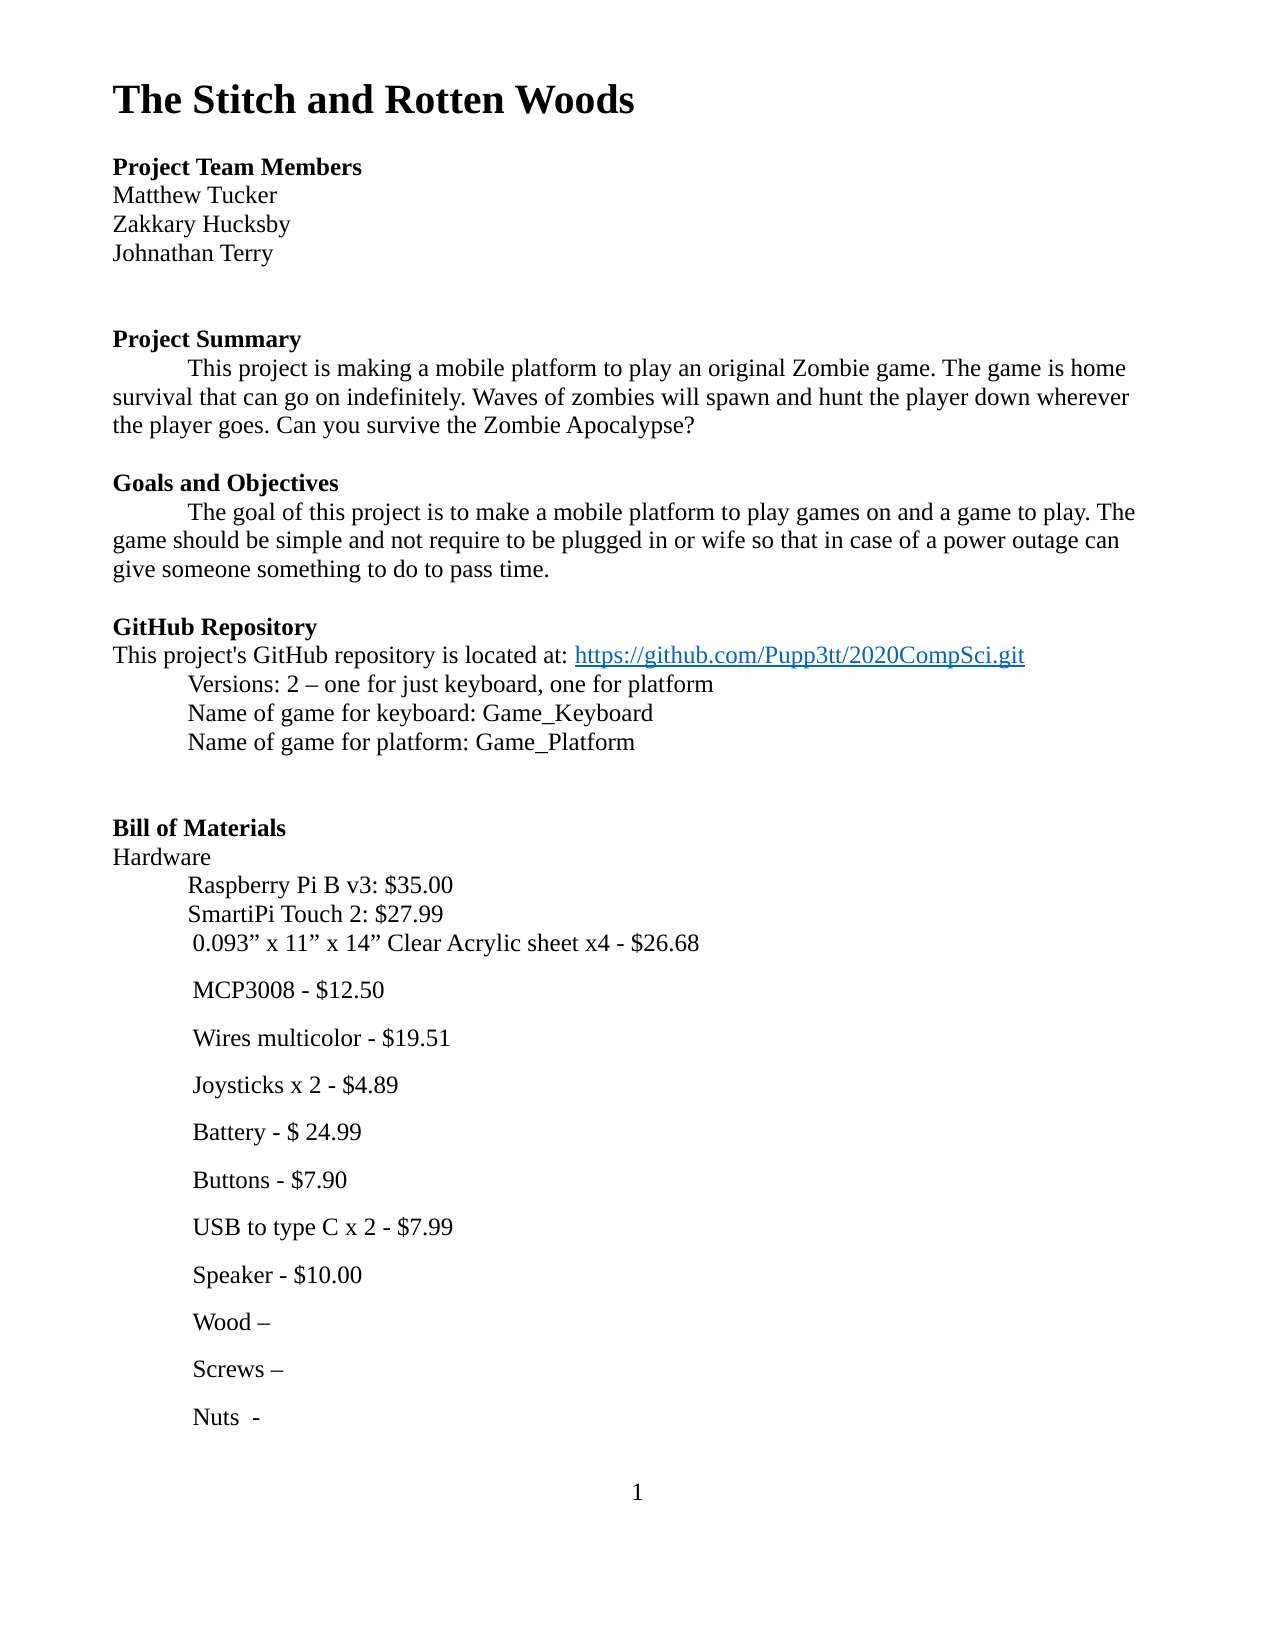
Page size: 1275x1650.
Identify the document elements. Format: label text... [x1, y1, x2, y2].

text The Stitch and Rotten Woods [112, 75, 1162, 123]
list Nuts - [192, 1402, 1162, 1431]
text Johnathan Terry [112, 238, 1162, 267]
list 0.093” x 11” x 14” Clear Acrylic sheet x4 - $26.68 [192, 928, 1162, 957]
text Hardware [112, 842, 1162, 870]
list Buttons - $7.90 [192, 1165, 1162, 1194]
text Zakkary Hucksby [112, 209, 1162, 238]
text Name of game for platform: Game_Platform [112, 727, 1162, 755]
text Project Summary [112, 324, 1162, 353]
text Name of game for keyboard: Game_Keyboard [112, 698, 1162, 727]
text Bill of Materials [112, 813, 1162, 842]
list USB to type C x 2 - $7.99 [192, 1212, 1162, 1241]
text Versions: 2 – one for just keyboard, one for platform [112, 669, 1162, 698]
list Battery - $ 24.99 [192, 1117, 1162, 1146]
text SmartiPi Touch 2: $27.99 [112, 899, 1162, 928]
list Screws – [192, 1354, 1162, 1383]
list Speaker - $10.00 [192, 1260, 1162, 1288]
list Wires multicolor - $19.51 [192, 1023, 1162, 1051]
text The goal of this project is to make a mobile platform to play games on and a game to play. The game should be simple and not require to be plugged in or wife so that in case of a power outage can give someone something to do to pass time. [112, 497, 1162, 583]
list Joysticks x 2 - $4.89 [192, 1070, 1162, 1099]
text This project is making a mobile platform to play an original Zombie game. The game is home survival that can go on indefinitely. Waves of zombies will spawn and hunt the player down wherever the player goes. Can you survive the Zombie Apocalypse? [112, 353, 1162, 439]
text This project's GitHub repository is located at: https://github.com/Pupp3tt/2020CompSci.git [112, 640, 1162, 669]
text Project Team Members [112, 152, 1162, 180]
text Matthew Tucker [112, 180, 1162, 209]
text Raspberry Pi B v3: $35.00 [112, 870, 1162, 899]
text Goals and Objectives [112, 468, 1162, 497]
text GitHub Repository [112, 612, 1162, 640]
list MCP3008 - $12.50 [192, 975, 1162, 1004]
list Wood – [192, 1307, 1162, 1336]
